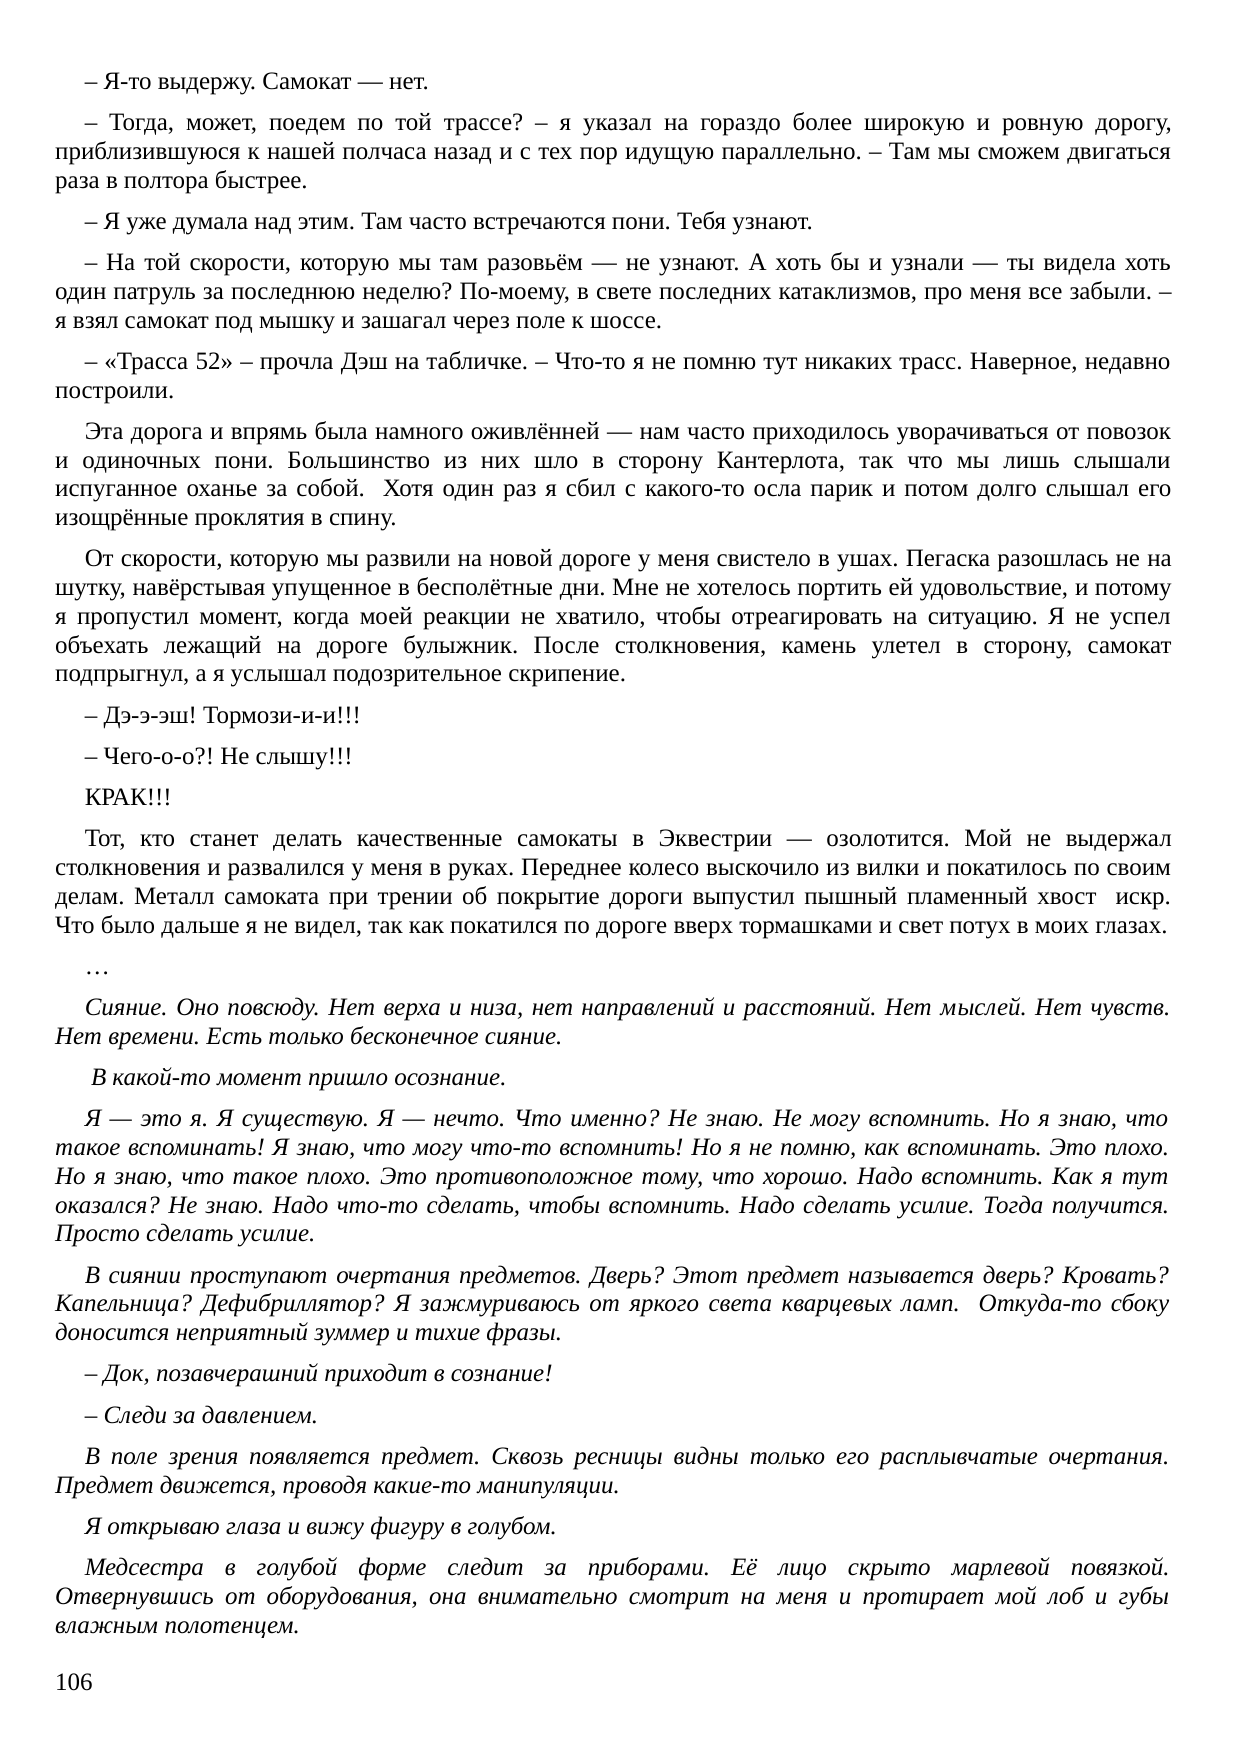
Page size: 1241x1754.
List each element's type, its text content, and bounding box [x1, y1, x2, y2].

text Медсестра в голубой форме следит за приборами. Её лицо скрыто марлевой повязкой. Отвернувшись от оборудования, она внимательно смотрит на меня и протирает мой лоб и губы влажным полотенцем. [55, 1552, 1173, 1638]
text – Я-то выдержу. Самокат — нет. [55, 66, 1173, 95]
text КРАК!!! [55, 782, 1173, 811]
text – «Трасса 52» – прочла Дэш на табличке. – Что-то я не помню тут никаких трасс. Наверное, недавно построили. [55, 346, 1173, 403]
text … [55, 951, 1173, 980]
text Тот, кто станет делать качественные самокаты в Эквестрии — озолотится. Мой не выдержал столкновения и развалился у меня в руках. Переднее колесо выскочило из вилки и покатилось по своим делам. Металл самоката при трении об покрытие дороги выпустил пышный пламенный хвост искр. Что было дальше я не видел, так как покатился по дороге вверх тормашками и свет потух в моих глазах. [55, 823, 1173, 938]
text – Дэ-э-эш! Тормози-и-и!!! [55, 700, 1173, 728]
text В поле зрения появляется предмет. Сквозь ресницы видны только его расплывчатые очертания. Предмет движется, проводя какие-то манипуляции. [55, 1441, 1173, 1498]
text – Док, позавчерашний приходит в сознание! [55, 1358, 1173, 1387]
text – Следи за давлением. [55, 1400, 1173, 1428]
text – Тогда, может, поедем по той трассе? – я указал на гораздо более широкую и ровную дорогу, приблизившуюся к нашей полчаса назад и с тех пор идущую параллельно. – Там мы сможем двигаться раза в полтора быстрее. [55, 107, 1173, 193]
text Я открываю глаза и вижу фигуру в голубом. [55, 1511, 1173, 1540]
text – Чего-о-о?! Не слышу!!! [55, 741, 1173, 770]
text Эта дорога и впрямь была намного оживлённей — нам часто приходилось уворачиваться от повозок и одиночных пони. Большинство из них шло в сторону Кантерлота, так что мы лишь слышали испуганное оханье за собой. Хотя один раз я сбил с какого-то осла парик и потом долго слышал его изощрённые проклятия в спину. [55, 416, 1173, 531]
text В сиянии проступают очертания предметов. Дверь? Этот предмет называется дверь? Кровать? Капельница? Дефибриллятор? Я зажмуриваюсь от яркого света кварцевых ламп. Откуда-то сбоку доносится неприятный зуммер и тихие фразы. [55, 1260, 1173, 1346]
text Я — это я. Я существую. Я — нечто. Что именно? Не знаю. Не могу вспомнить. Но я знаю, что такое вспоминать! Я знаю, что могу что-то вспомнить! Но я не помню, как вспоминать. Это плохо. Но я знаю, что такое плохо. Это противоположное тому, что хорошо. Надо вспомнить. Как я тут оказался? Не знаю. Надо что-то сделать, чтобы вспомнить. Надо сделать усилие. Тогда получится. Просто сделать усилие. [55, 1103, 1173, 1247]
text – Я уже думала над этим. Там часто встречаются пони. Тебя узнают. [55, 206, 1173, 235]
text Сияние. Оно повсюду. Нет верха и низа, нет направлений и расстояний. Нет мыслей. Нет чувств. Нет времени. Есть только бесконечное сияние. [55, 992, 1173, 1050]
text От скорости, которую мы развили на новой дороге у меня свистело в ушах. Пегаска разошлась не на шутку, навёрстывая упущенное в бесполётные дни. Мне не хотелось портить ей удовольствие, и потому я пропустил момент, когда моей реакции не хватило, чтобы отреагировать на ситуацию. Я не успел объехать лежащий на дороге булыжник. После столкновения, камень улетел в сторону, самокат подпрыгнул, а я услышал подозрительное скрипение. [55, 543, 1173, 687]
text В какой-то момент пришло осознание. [55, 1062, 1173, 1091]
text – На той скорости, которую мы там разовьём — не узнают. А хоть бы и узнали — ты видела хоть один патруль за последнюю неделю? По-моему, в свете последних катаклизмов, про меня все забыли. – я взял самокат под мышку и зашагал через поле к шоссе. [55, 247, 1173, 333]
